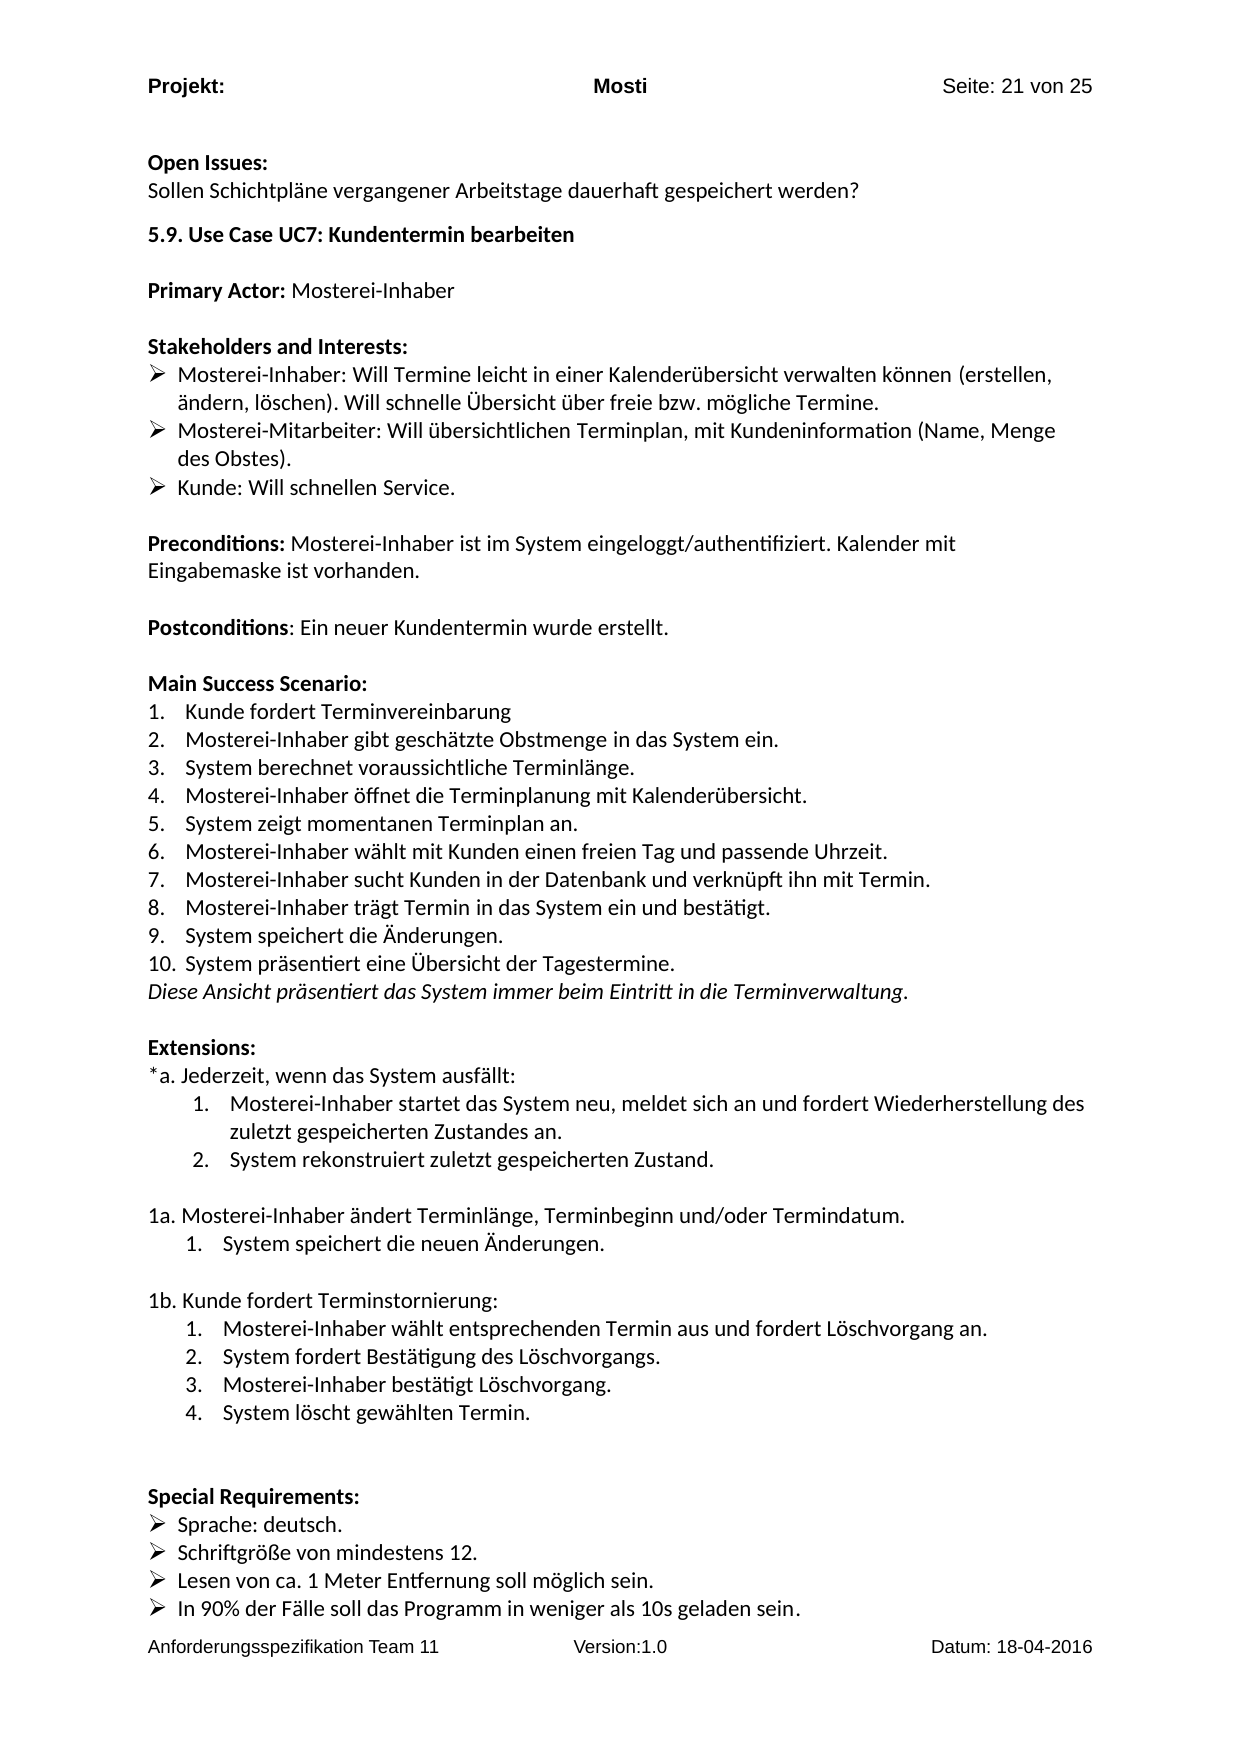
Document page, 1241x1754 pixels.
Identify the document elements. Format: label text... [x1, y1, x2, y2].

list System berechnet voraussichtliche Terminlänge. [148, 753, 1092, 781]
text *a. Jederzeit, wenn das System ausfällt: [148, 1061, 1092, 1089]
text Special Requirements: [148, 1482, 1092, 1510]
list Lesen von ca. 1 Meter Entfernung soll möglich sein. [148, 1566, 1092, 1594]
text 1b. Kunde fordert Terminstornierung: [148, 1286, 1092, 1314]
list Mosterei-Inhaber: Will Termine leicht in einer Kalenderübersicht verwalten können (erstellen, ändern, löschen). Will schnelle Übersicht über freie bzw. mögliche Termine. [148, 361, 1092, 417]
text Stakeholders and Interests: [148, 332, 1092, 361]
list Kunde: Will schnellen Service. [148, 473, 1092, 501]
list Mosterei-Inhaber öffnet die Terminplanung mit Kalenderübersicht. [148, 781, 1092, 809]
list Mosterei-Mitarbeiter: Will übersichtlichen Terminplan, mit Kundeninformation (Name, Menge des Obstes). [148, 417, 1092, 473]
list System präsentiert eine Übersicht der Tagestermine. [148, 949, 1092, 977]
text 1a. Mosterei-Inhaber ändert Terminlänge, Terminbeginn und/oder Termindatum. [148, 1201, 1092, 1229]
text Extensions: [148, 1033, 1092, 1061]
list System rekonstruiert zuletzt gespeicherten Zustand. [192, 1145, 1092, 1173]
text Open Issues: [148, 148, 1092, 176]
list System zeigt momentanen Terminplan an. [148, 809, 1092, 837]
list System fordert Bestätigung des Löschvorgangs. [185, 1342, 1092, 1370]
list Schriftgröße von mindestens 12. [148, 1538, 1092, 1566]
list Mosterei-Inhaber wählt mit Kunden einen freien Tag und passende Uhrzeit. [148, 837, 1092, 865]
list System speichert die Änderungen. [148, 921, 1092, 949]
text Diese Ansicht präsentiert das System immer beim Eintritt in die Terminverwaltung. [148, 977, 1092, 1005]
list Mosterei-Inhaber gibt geschätzte Obstmenge in das System ein. [148, 725, 1092, 753]
text Primary Actor: Mosterei-Inhaber [148, 276, 1092, 304]
list In 90% der Fälle soll das Programm in weniger als 10s geladen sein. [148, 1594, 1092, 1622]
text Main Success Scenario: [148, 669, 1092, 697]
list System speichert die neuen Änderungen. [185, 1229, 1092, 1257]
text Sollen Schichtpläne vergangener Arbeitstage dauerhaft gespeichert werden? [148, 176, 1092, 204]
subtitle 5.9. Use Case UC7: Kundentermin bearbeiten [148, 220, 1092, 248]
list Kunde fordert Terminvereinbarung [148, 697, 1092, 725]
list Sprache: deutsch. [148, 1510, 1092, 1538]
text Postconditions: Ein neuer Kundentermin wurde erstellt. [148, 613, 1092, 641]
text Preconditions: Mosterei-Inhaber ist im System eingeloggt/authentifiziert. Kalender mit Eingabemaske ist vorhanden. [148, 529, 1092, 585]
list Mosterei-Inhaber wählt entsprechenden Termin aus und fordert Löschvorgang an. [185, 1314, 1092, 1342]
list Mosterei-Inhaber startet das System neu, meldet sich an und fordert Wiederherstellung des zuletzt gespeicherten Zustandes an. [192, 1089, 1092, 1145]
list Mosterei-Inhaber trägt Termin in das System ein und bestätigt. [148, 893, 1092, 921]
list Mosterei-Inhaber sucht Kunden in der Datenbank und verknüpft ihn mit Termin. [148, 865, 1092, 893]
list System löscht gewählten Termin. [185, 1398, 1092, 1426]
list Mosterei-Inhaber bestätigt Löschvorgang. [185, 1370, 1092, 1398]
